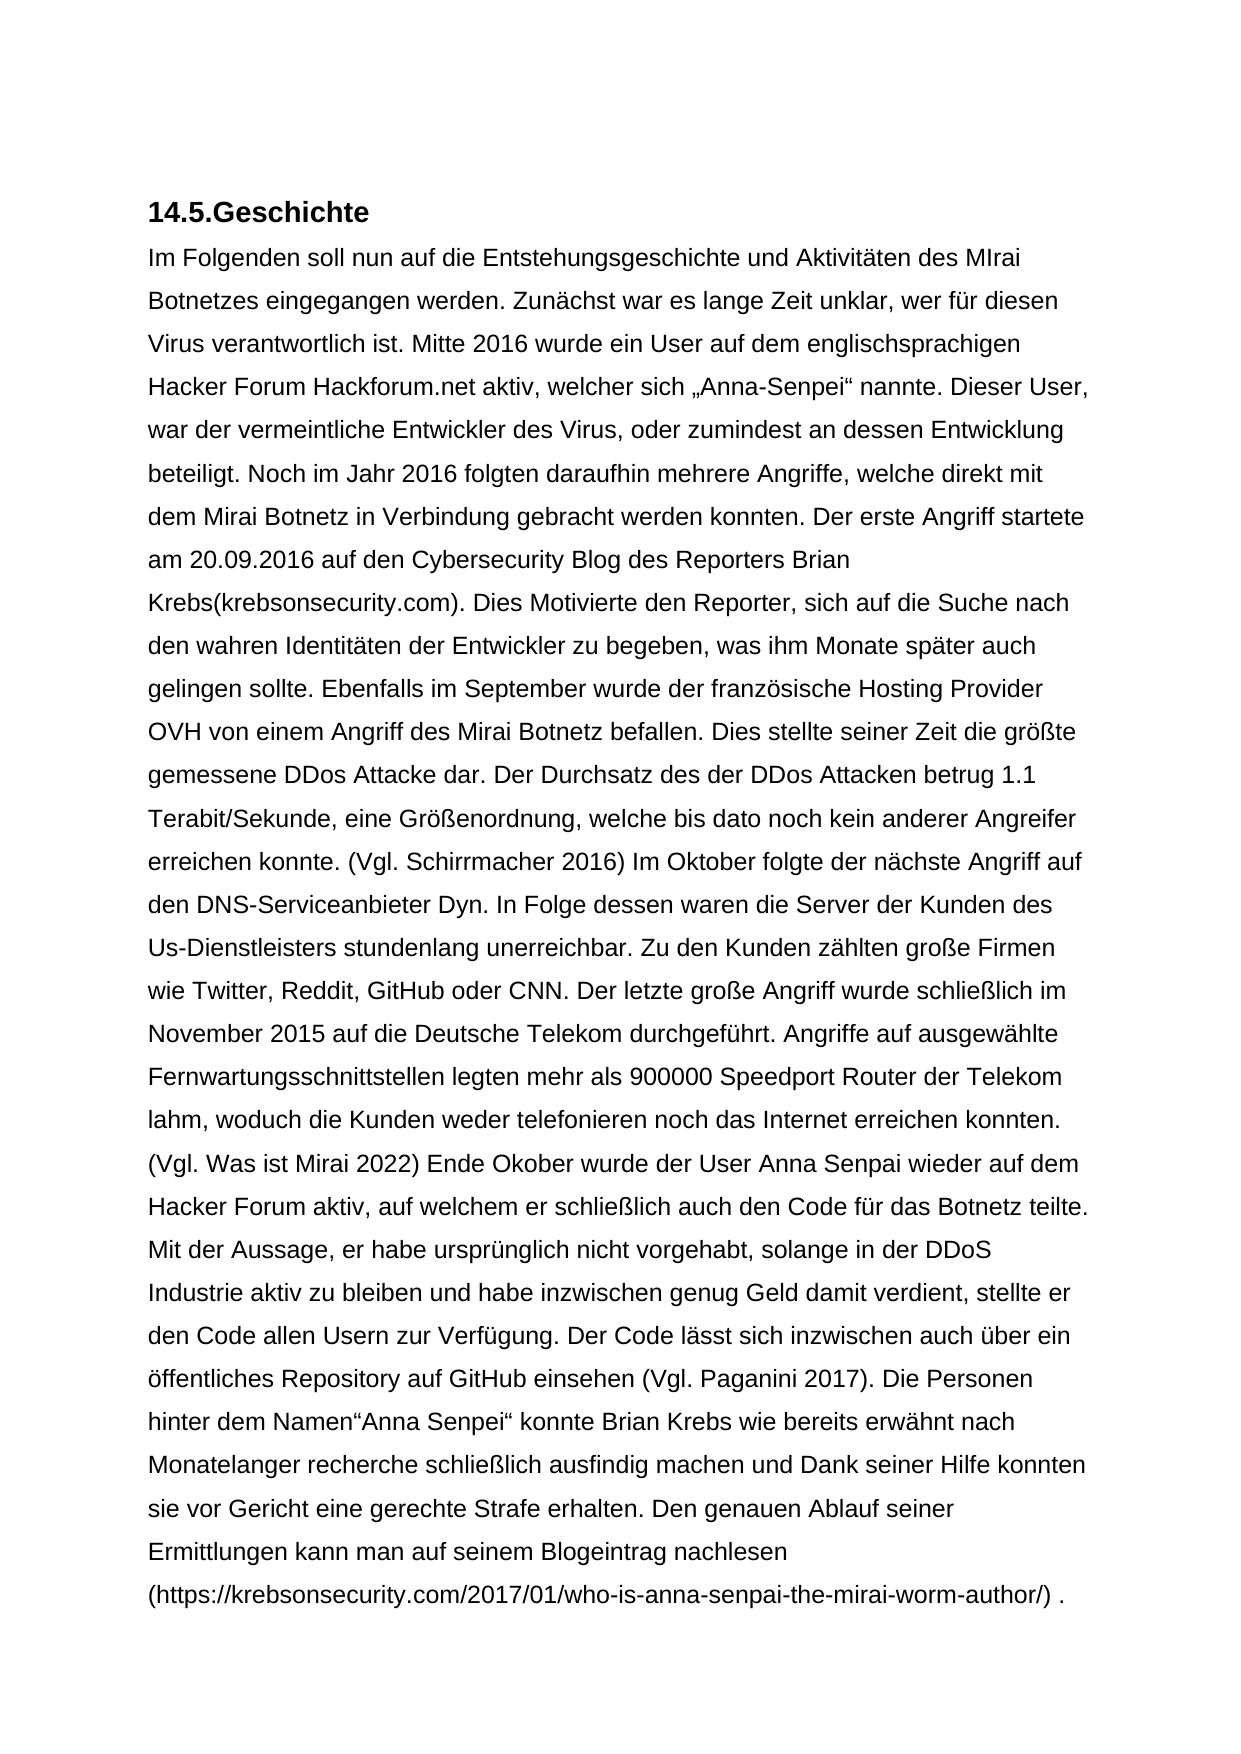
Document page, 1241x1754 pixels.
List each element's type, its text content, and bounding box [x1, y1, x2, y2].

text 14.5.Geschichte Im Folgenden soll nun auf die Entstehungsgeschichte und Aktivitäten des MIrai Botnetzes eingegangen werden. Zunächst war es lange Zeit unklar, wer für diesen Virus verantwortlich ist. Mitte 2016 wurde ein User auf dem englischsprachigen Hacker Forum Hackforum.net aktiv, welcher sich „Anna-Senpei“ nannte. Dieser User, war der vermeintliche Entwickler des Virus, oder zumindest an dessen Entwicklung beteiligt. Noch im Jahr 2016 folgten daraufhin mehrere Angriffe, welche direkt mit dem Mirai Botnetz in Verbindung gebracht werden konnten. Der erste Angriff startete am 20.09.2016 auf den Cybersecurity Blog des Reporters Brian Krebs(krebsonsecurity.com). Dies Motivierte den Reporter, sich auf die Suche nach den wahren Identitäten der Entwickler zu begeben, was ihm Monate später auch gelingen sollte. Ebenfalls im September wurde der französische Hosting Provider OVH von einem Angriff des Mirai Botnetz befallen. Dies stellte seiner Zeit die größte gemessene DDos Attacke dar. Der Durchsatz des der DDos Attacken betrug 1.1 Terabit/Sekunde, eine Größenordnung, welche bis dato noch kein anderer Angreifer erreichen konnte. (Vgl. Schirrmacher 2016) Im Oktober folgte der nächste Angriff auf den DNS-Serviceanbieter Dyn. In Folge dessen waren die Server der Kunden des Us-Dienstleisters stundenlang unerreichbar. Zu den Kunden zählten große Firmen wie Twitter, Reddit, GitHub oder CNN. Der letzte große Angriff wurde schließlich im November 2015 auf die Deutsche Telekom durchgeführt. Angriffe auf ausgewählte Fernwartungsschnittstellen legten mehr als 900000 Speedport Router der Telekom lahm, woduch die Kunden weder telefonieren noch das Internet erreichen konnten. (Vgl. Was ist Mirai 2022) Ende Okober wurde der User Anna Senpai wieder auf dem Hacker Forum aktiv, auf welchem er schließlich auch den Code für das Botnetz teilte. Mit der Aussage, er habe ursprünglich nicht vorgehabt, solange in der DDoS Industrie aktiv zu bleiben und habe inzwischen genug Geld damit verdient, stellte er den Code allen Usern zur Verfügung. Der Code lässt sich inzwischen auch über ein öffentliches Repository auf GitHub einsehen (Vgl. Paganini 2017). Die Personen hinter dem Namen“Anna Senpei“ konnte Brian Krebs wie bereits erwähnt nach Monatelanger recherche schließlich ausfindig machen und Dank seiner Hilfe konnten sie vor Gericht eine gerechte Strafe erhalten. Den genauen Ablauf seiner Ermittlungen kann man auf seinem Blogeintrag nachlesen (https://krebsonsecurity.com/2017/01/who-is-anna-senpai-the-mirai-worm-author/) . [148, 195, 1093, 1608]
